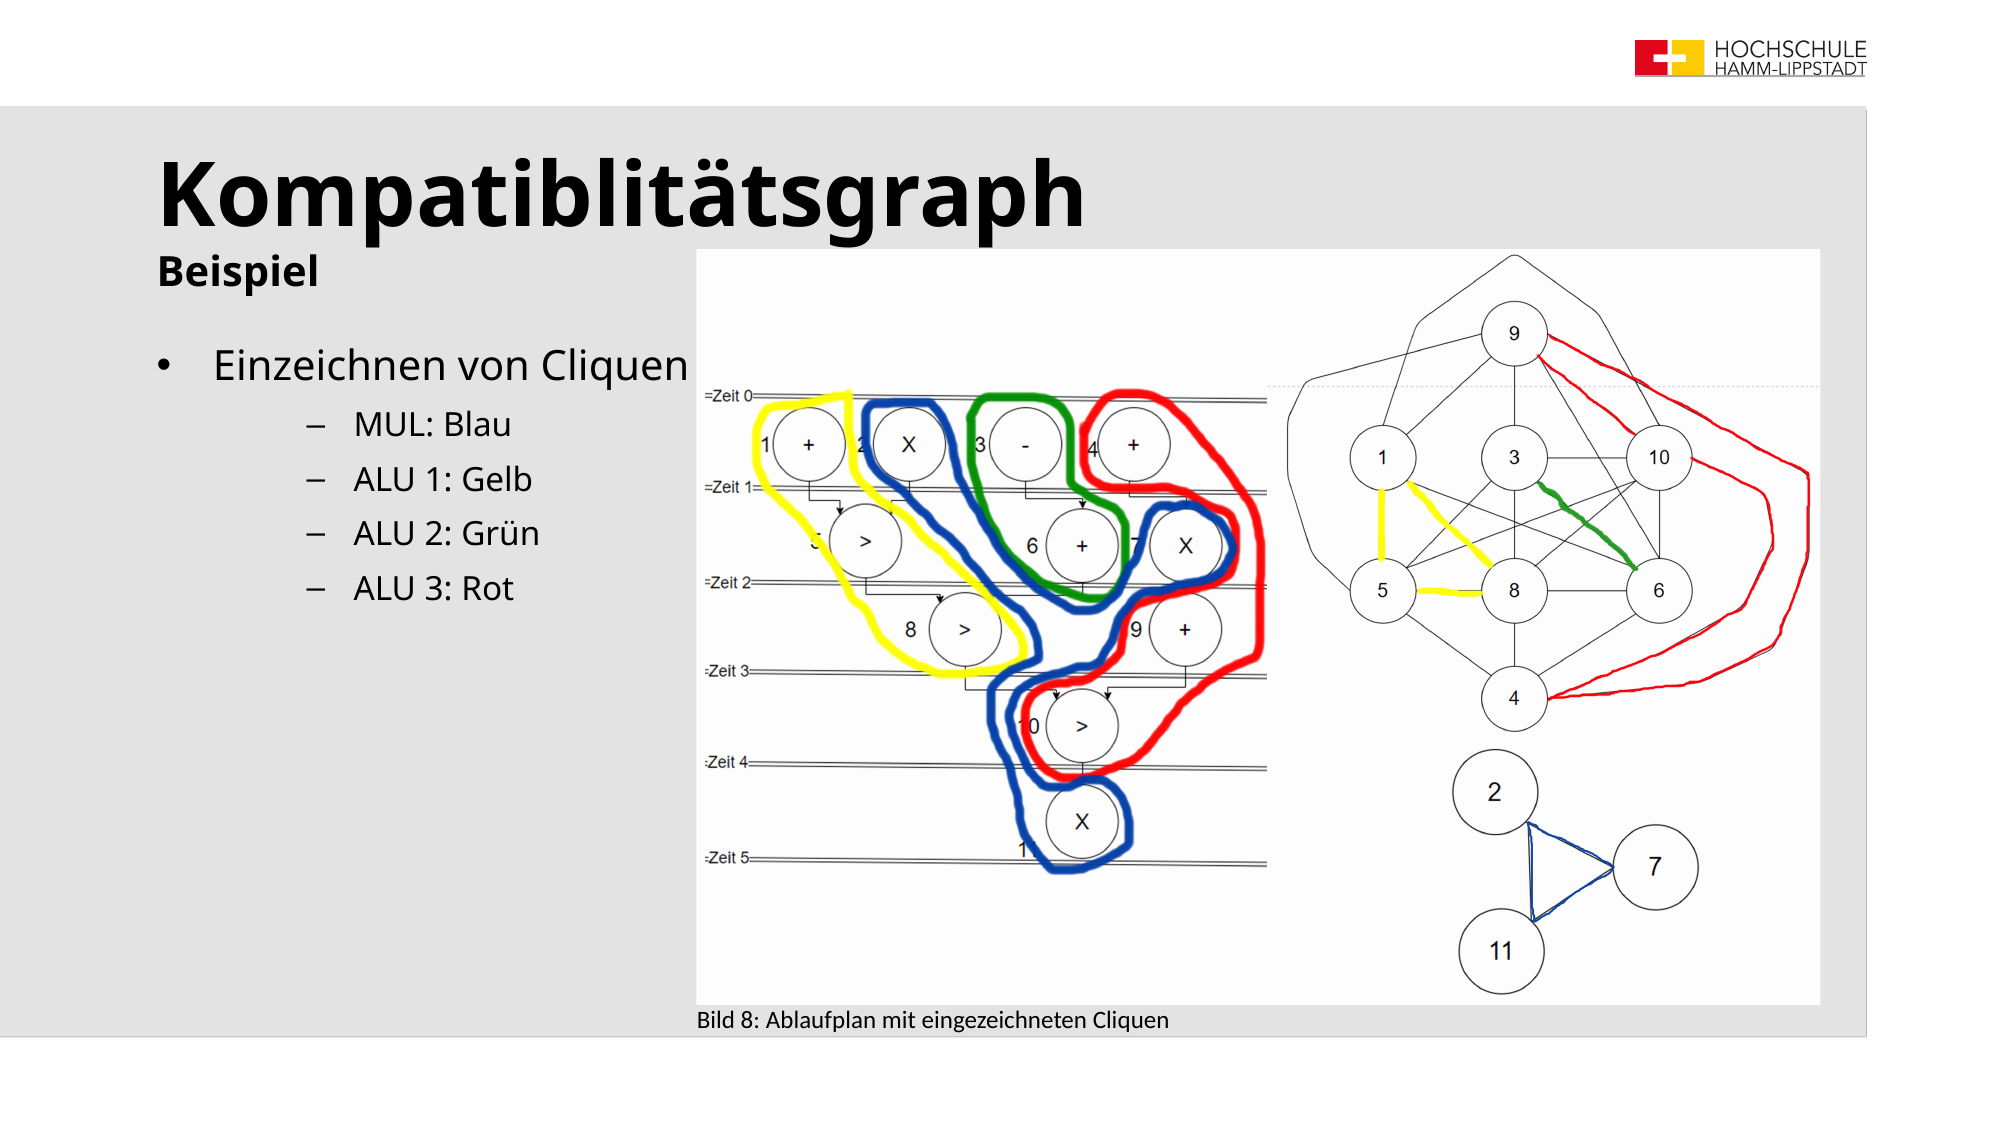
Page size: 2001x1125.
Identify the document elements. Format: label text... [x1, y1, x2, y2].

text_box Bild 8: Ablaufplan mit eingezeichneten Cliquen [681, 996, 1189, 1042]
title Kompatiblitätsgraph Beispiel [141, 122, 1821, 310]
list Einzeichnen von Cliquen MUL: Blau ALU 1: Gelb ALU 2: Grün ALU 3: Rot [141, 331, 696, 1005]
picture [696, 249, 1821, 1005]
